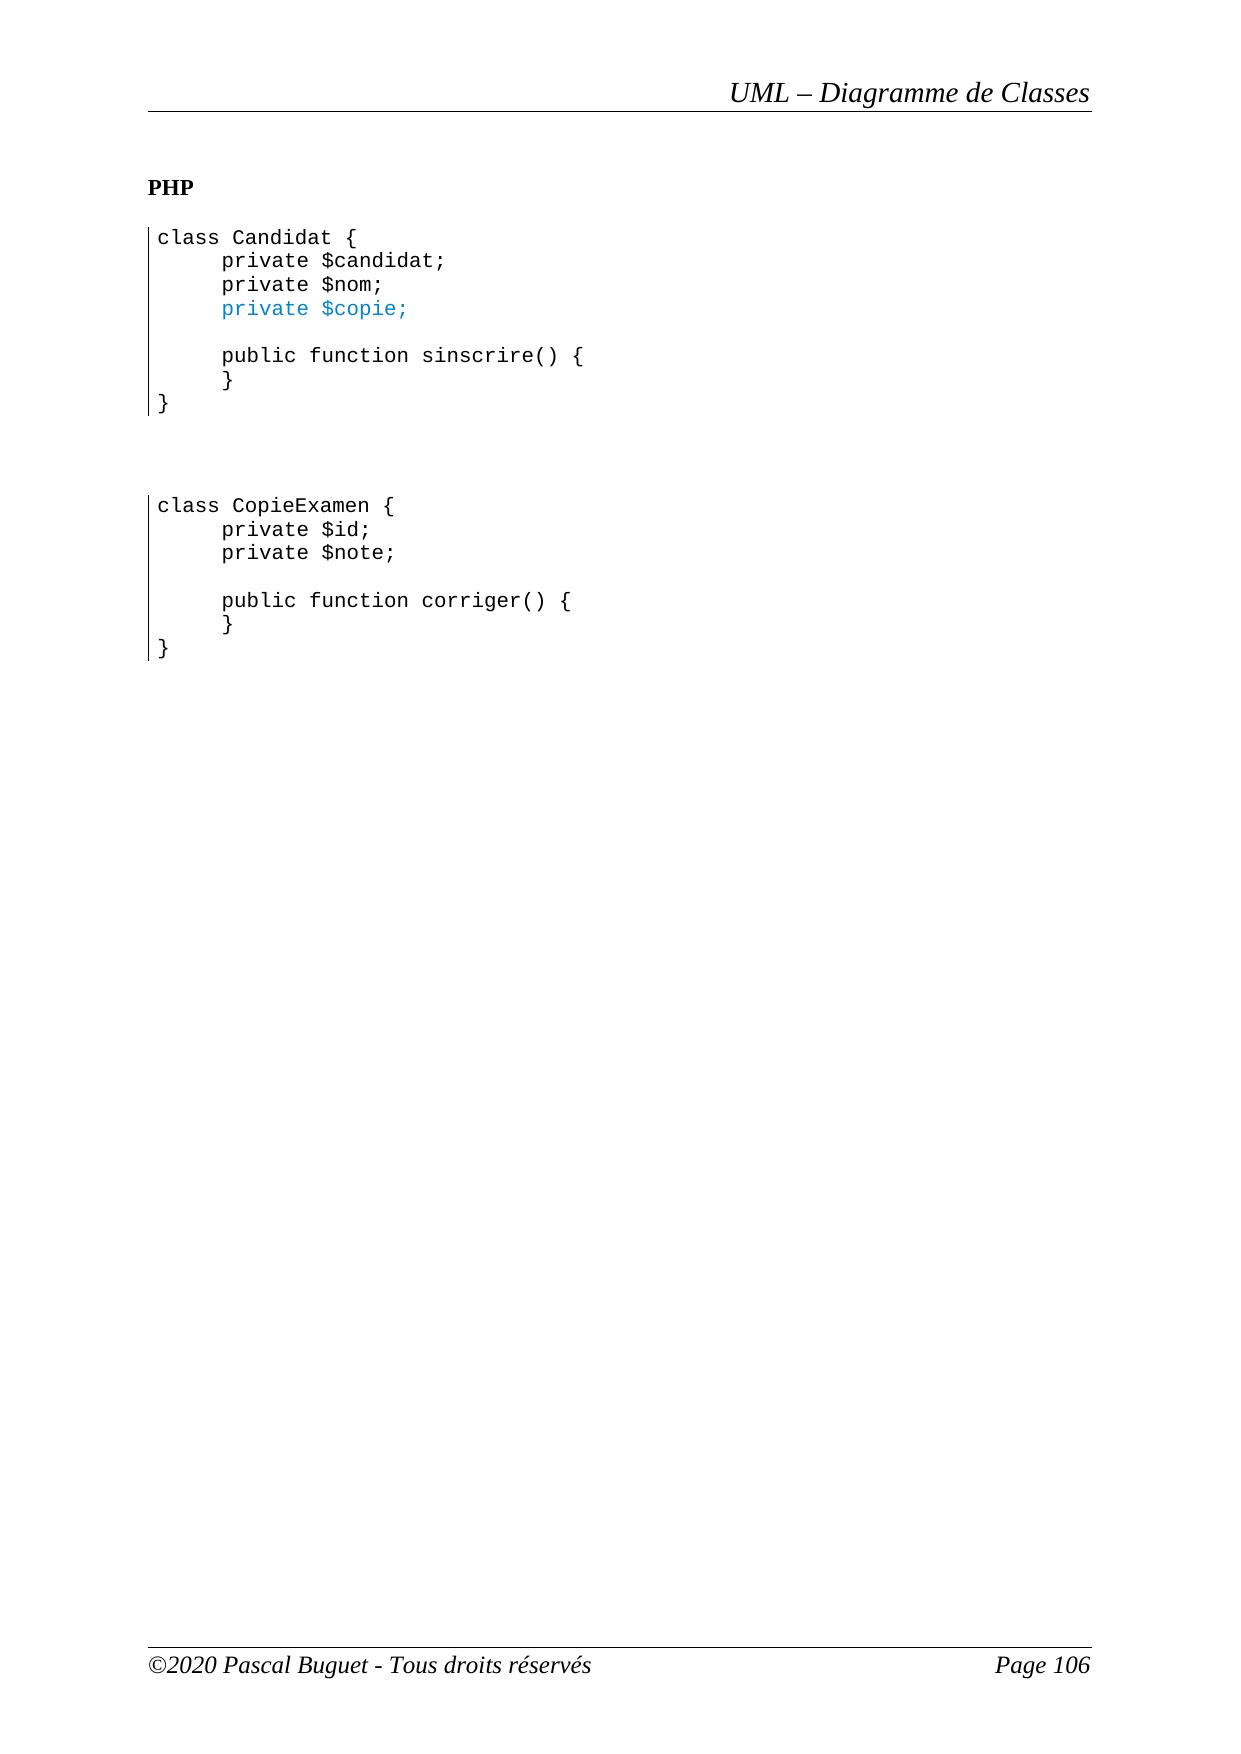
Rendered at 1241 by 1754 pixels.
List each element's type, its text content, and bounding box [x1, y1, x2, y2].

text class CopieExamen { [149, 495, 1092, 519]
text } [149, 369, 1092, 392]
text private $note; [149, 542, 1092, 566]
text private $candidat; [149, 250, 1092, 274]
text private $id; [149, 519, 1092, 542]
text public function sinscrire() { [149, 345, 1092, 369]
text private $nom; [149, 274, 1092, 298]
text public function corriger() { [149, 589, 1092, 613]
text } [149, 392, 1092, 416]
text private $copie; [149, 298, 1092, 321]
text class Candidat { [149, 227, 1092, 250]
text } [149, 613, 1092, 637]
text } [149, 637, 1092, 661]
text PHP [148, 174, 1092, 200]
